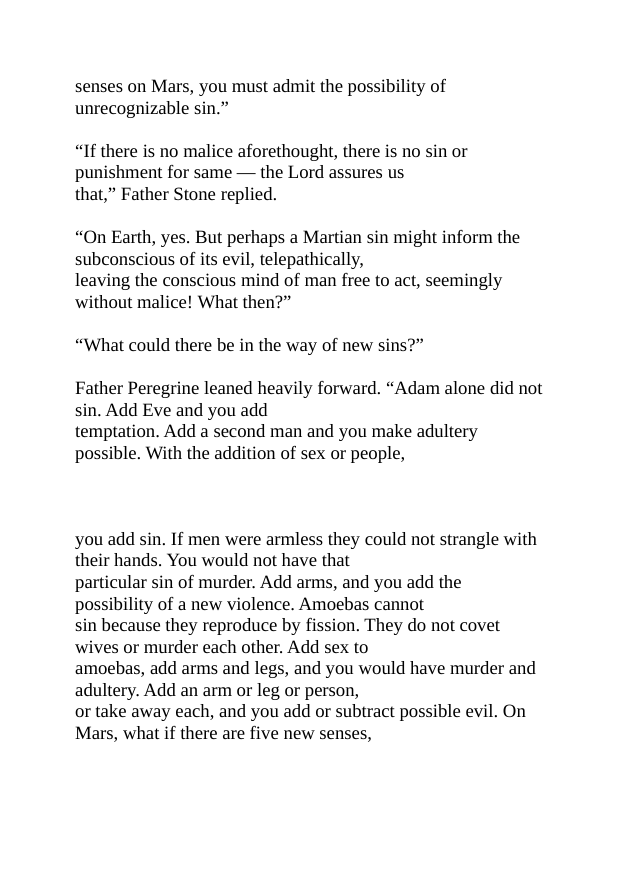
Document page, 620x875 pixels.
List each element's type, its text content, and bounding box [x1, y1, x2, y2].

text senses on Mars, you must admit the possibility of unrecognizable sin.” “If there is no malice aforethought, there is no sin or punishment for same — the Lord assures us that,” Father Stone replied. “On Earth, yes. But perhaps a Martian sin might inform the subconscious of its evil, telepathically, leaving the conscious mind of man free to act, seemingly without malice! What then?” “What could there be in the way of new sins?” Father Peregrine leaned heavily forward. “Adam alone did not sin. Add Eve and you add temptation. Add a second man and you make adultery possible. With the addition of sex or people, you add sin. If men were armless they could not strangle with their hands. You would not have that particular sin of murder. Add arms, and you add the possibility of a new violence. Amoebas cannot sin because they reproduce by fission. They do not covet wives or murder each other. Add sex to amoebas, add arms and legs, and you would have murder and adultery. Add an arm or leg or person, or take away each, and you add or subtract possible evil. On Mars, what if there are five new senses, [75, 75, 544, 743]
